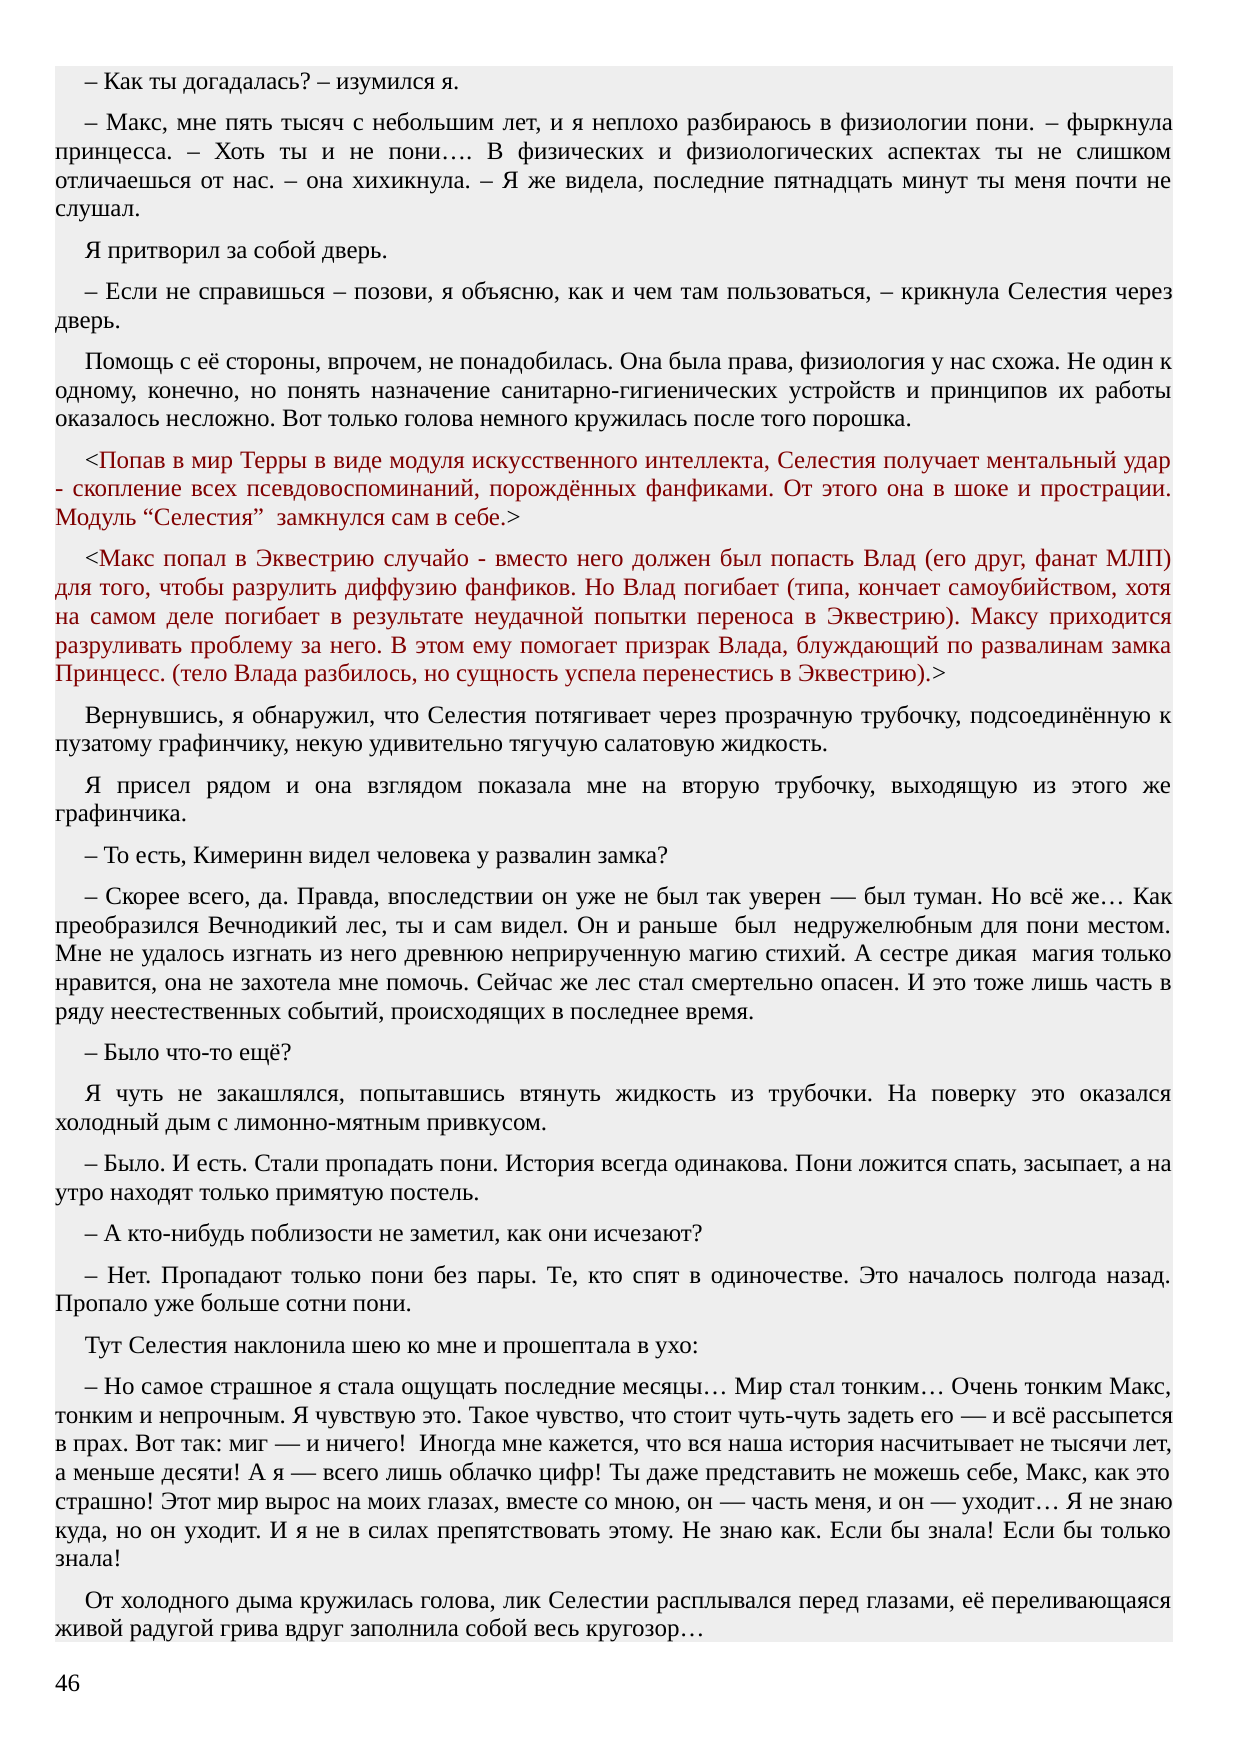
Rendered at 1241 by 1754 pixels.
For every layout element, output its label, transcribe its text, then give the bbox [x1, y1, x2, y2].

text – А кто-нибудь поблизости не заметил, как они исчезают? [55, 1218, 1173, 1247]
text – Но самое страшное я стала ощущать последние месяцы… Мир стал тонким… Очень тонким Макс, тонким и непрочным. Я чувствую это. Такое чувство, что стоит чуть-чуть задеть его — и всё рассыпется в прах. Вот так: миг — и ничего! Иногда мне кажется, что вся наша история насчитывает не тысячи лет, а меньше десяти! А я — всего лишь облачко цифр! Ты даже представить не можешь себе, Макс, как это страшно! Этот мир вырос на моих глазах, вместе со мною, он — часть меня, и он — уходит… Я не знаю куда, но он уходит. И я не в силах препятствовать этому. Не знаю как. Если бы знала! Если бы только знала! [55, 1371, 1173, 1572]
text Тут Селестия наклонила шею ко мне и прошептала в ухо: [55, 1330, 1173, 1358]
text Я присел рядом и она взглядом показала мне на вторую трубочку, выходящую из этого же графинчика. [55, 770, 1173, 827]
text – Макс, мне пять тысяч с небольшим лет, и я неплохо разбираюсь в физиологии пони. – фыркнула принцесса. – Хоть ты и не пони…. В физических и физиологических аспектах ты не слишком отличаешься от нас. – она хихикнула. – Я же видела, последние пятнадцать минут ты меня почти не слушал. [55, 107, 1173, 222]
text Я чуть не закашлялся, попытавшись втянуть жидкость из трубочки. На поверку это оказался холодный дым с лимонно-мятным привкусом. [55, 1078, 1173, 1136]
text Вернувшись, я обнаружил, что Селестия потягивает через прозрачную трубочку, подсоединённую к пузатому графинчику, некую удивительно тягучую салатовую жидкость. [55, 700, 1173, 757]
text – Было что-то ещё? [55, 1037, 1173, 1066]
text Я притворил за собой дверь. [55, 235, 1173, 263]
text <Макс попал в Эквестрию случайо - вместо него должен был попасть Влад (его друг, фанат МЛП) для того, чтобы разрулить диффузию фанфиков. Но Влад погибает (типа, кончает самоубийством, хотя на самом деле погибает в результате неудачной попытки переноса в Эквестрию). Максу приходится разруливать проблему за него. В этом ему помогает призрак Влада, блуждающий по развалинам замка Принцесс. (тело Влада разбилось, но сущность успела перенестись в Эквестрию).> [55, 543, 1173, 687]
text – Скорее всего, да. Правда, впоследствии он уже не был так уверен — был туман. Но всё же… Как преобразился Вечнодикий лес, ты и сам видел. Он и раньше был недружелюбным для пони местом. Мне не удалось изгнать из него древнюю неприрученную магию стихий. А сестре дикая магия только нравится, она не захотела мне помочь. Сейчас же лес стал смертельно опасен. И это тоже лишь часть в ряду неестественных событий, происходящих в последнее время. [55, 881, 1173, 1025]
text Помощь с её стороны, впрочем, не понадобилась. Она была права, физиология у нас схожа. Не один к одному, конечно, но понять назначение санитарно-гигиенических устройств и принципов их работы оказалось несложно. Вот только голова немного кружилась после того порошка. [55, 346, 1173, 432]
text – Если не справишься – позови, я объясню, как и чем там пользоваться, – крикнула Селестия через дверь. [55, 276, 1173, 333]
text – Было. И есть. Стали пропадать пони. История всегда одинакова. Пони ложится спать, засыпает, а на утро находят только примятую постель. [55, 1148, 1173, 1206]
text – Как ты догадалась? – изумился я. [55, 66, 1173, 95]
text <Попав в мир Терры в виде модуля искусственного интеллекта, Селестия получает ментальный удар - скопление всех псевдовоспоминаний, порождённых фанфиками. От этого она в шоке и прострации. Модуль “Селестия” замкнулся сам в себе.> [55, 445, 1173, 531]
text От холодного дыма кружилась голова, лик Селестии расплывался перед глазами, её переливающаяся живой радугой грива вдруг заполнила собой весь кругозор… [55, 1585, 1173, 1642]
text – То есть, Кимеринн видел человека у развалин замка? [55, 840, 1173, 868]
text – Нет. Пропадают только пони без пары. Те, кто спят в одиночестве. Это началось полгода назад. Пропало уже больше сотни пони. [55, 1260, 1173, 1317]
